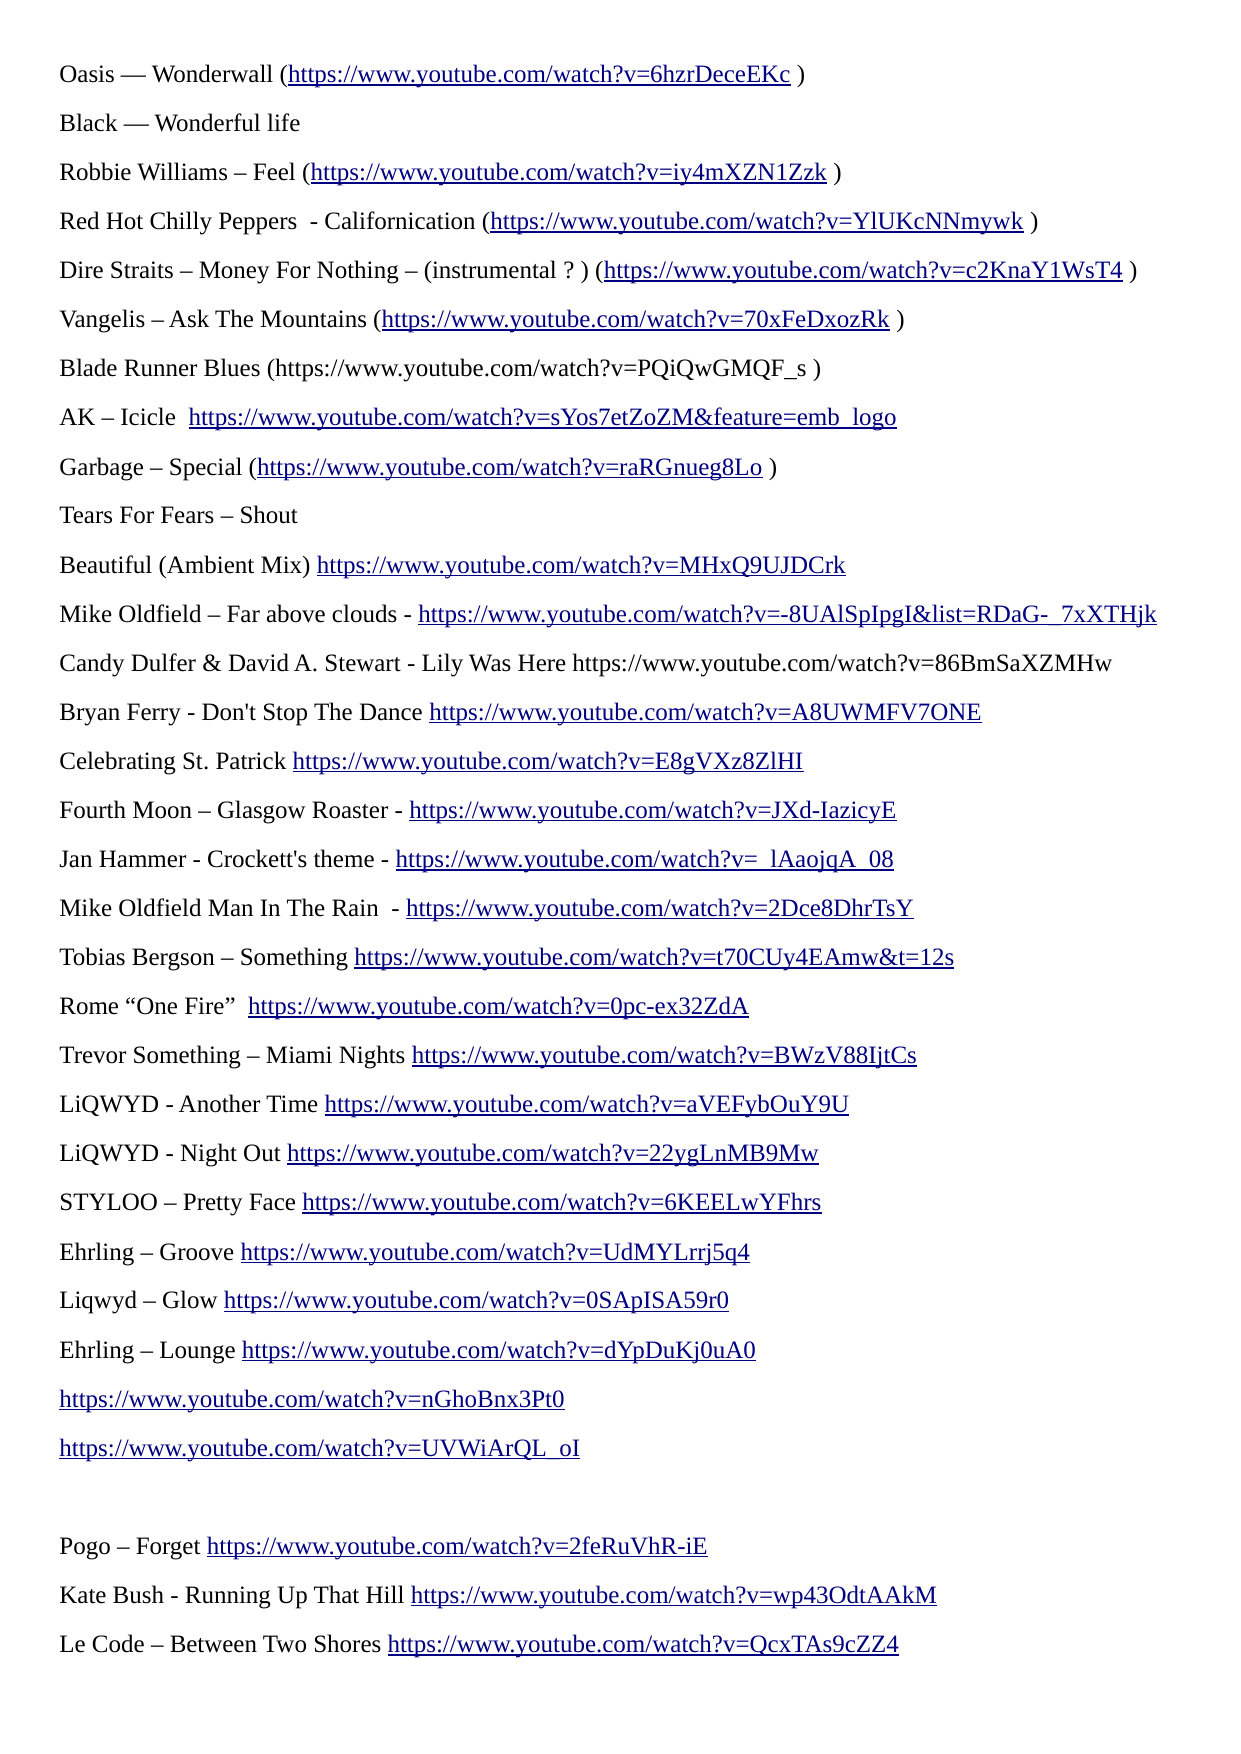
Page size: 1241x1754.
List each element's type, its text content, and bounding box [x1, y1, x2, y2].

text Ehrling – Lounge https://www.youtube.com/watch?v=dYpDuKj0uA0 [59, 1335, 1181, 1363]
text AK – Icicle https://www.youtube.com/watch?v=sYos7etZoZM&feature=emb_logo [59, 402, 1181, 431]
text Oasis — Wonderwall (https://www.youtube.com/watch?v=6hzrDeceEKc ) [59, 59, 1181, 88]
text Dire Straits – Money For Nothing – (instrumental ? ) (https://www.youtube.com/watch?v=c2KnaY1WsT4 ) [59, 255, 1181, 284]
text LiQWYD - Night Out https://www.youtube.com/watch?v=22ygLnMB9Mw [59, 1138, 1181, 1167]
text Mike Oldfield Man In The Rain - https://www.youtube.com/watch?v=2Dce8DhrTsY [59, 893, 1181, 922]
text LiQWYD - Another Time https://www.youtube.com/watch?v=aVEFybOuY9U [59, 1089, 1181, 1118]
text Garbage – Special (https://www.youtube.com/watch?v=raRGnueg8Lo ) [59, 452, 1181, 480]
text Jan Hammer - Crockett's theme - https://www.youtube.com/watch?v=_lAaojqA_08 [59, 844, 1181, 873]
text Tobias Bergson – Something https://www.youtube.com/watch?v=t70CUy4EAmw&t=12s [59, 942, 1181, 971]
text Mike Oldfield – Far above clouds - https://www.youtube.com/watch?v=-8UAlSpIpgI&list=RDaG-_7xXTHjk [59, 599, 1181, 627]
text Trevor Something – Miami Nights https://www.youtube.com/watch?v=BWzV88IjtCs [59, 1040, 1181, 1069]
text STYLOO – Pretty Face https://www.youtube.com/watch?v=6KEELwYFhrs [59, 1187, 1181, 1216]
text Bryan Ferry - Don't Stop The Dance https://www.youtube.com/watch?v=A8UWMFV7ONE [59, 697, 1181, 726]
text https://www.youtube.com/watch?v=nGhoBnx3Pt0 [59, 1384, 1181, 1412]
text Le Code – Between Two Shores https://www.youtube.com/watch?v=QcxTAs9cZZ4 [59, 1629, 1181, 1658]
text Ehrling – Groove https://www.youtube.com/watch?v=UdMYLrrj5q4 [59, 1237, 1181, 1265]
text Candy Dulfer & David A. Stewart - Lily Was Here https://www.youtube.com/watch?v=86BmSaXZMHw [59, 648, 1181, 677]
text https://www.youtube.com/watch?v=UVWiArQL_oI [59, 1433, 1181, 1462]
text Celebrating St. Patrick https://www.youtube.com/watch?v=E8gVXz8ZlHI [59, 746, 1181, 775]
text Kate Bush - Running Up That Hill https://www.youtube.com/watch?v=wp43OdtAAkM [59, 1580, 1181, 1609]
text Black — Wonderful life [59, 108, 1181, 137]
text Vangelis – Ask The Mountains (https://www.youtube.com/watch?v=70xFeDxozRk ) [59, 304, 1181, 333]
text Beautiful (Ambient Mix) https://www.youtube.com/watch?v=MHxQ9UJDCrk [59, 550, 1181, 578]
text Tears For Fears – Shout [59, 501, 1181, 529]
text Pogo – Forget https://www.youtube.com/watch?v=2feRuVhR-iE [59, 1531, 1181, 1560]
text Red Hot Chilly Peppers - Californication (https://www.youtube.com/watch?v=YlUKcNNmywk ) [59, 206, 1181, 235]
text Rome “One Fire” https://www.youtube.com/watch?v=0pc-ex32ZdA [59, 991, 1181, 1020]
text Robbie Williams – Feel (https://www.youtube.com/watch?v=iy4mXZN1Zzk ) [59, 157, 1181, 186]
text Fourth Moon – Glasgow Roaster - https://www.youtube.com/watch?v=JXd-IazicyE [59, 795, 1181, 824]
text Blade Runner Blues (https://www.youtube.com/watch?v=PQiQwGMQF_s ) [59, 353, 1181, 382]
text Liqwyd – Glow https://www.youtube.com/watch?v=0SApISA59r0 [59, 1286, 1181, 1314]
